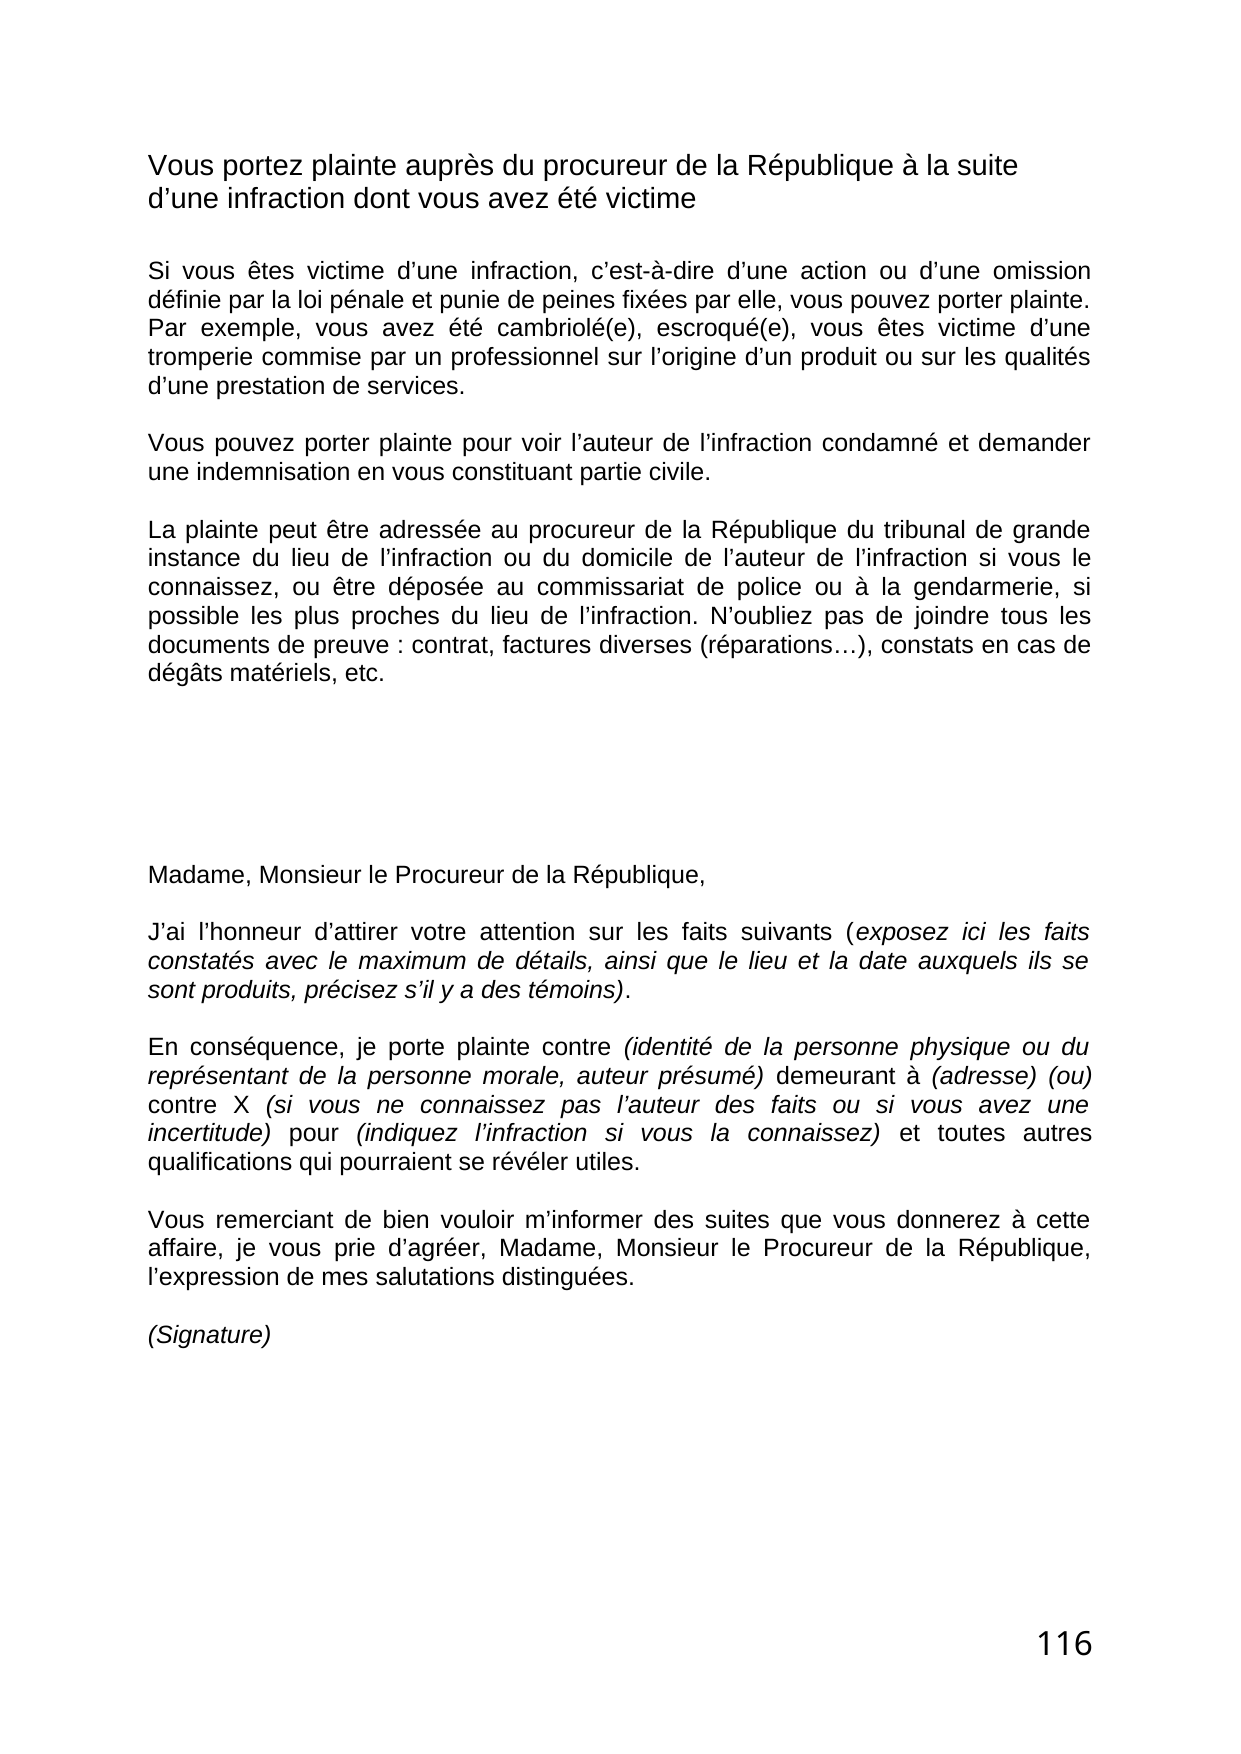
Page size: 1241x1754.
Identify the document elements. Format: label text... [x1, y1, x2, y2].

subtitle Vous portez plainte auprès du procureur de la République à la suite d’une infraction dont vous avez été victime [148, 148, 1093, 215]
text En conséquence, je porte plainte contre (identité de la personne physique ou du représentant de la personne morale, auteur présumé) demeurant à (adresse) (ou) contre X (si vous ne connaissez pas l’auteur des faits ou si vous avez une incertitude) pour (indiquez l’infraction si vous la connaissez) et toutes autres qualifications qui pourraient se révéler utiles. [148, 1032, 1093, 1176]
text La plainte peut être adressée au procureur de la République du tribunal de grande instance du lieu de l’infraction ou du domicile de l’auteur de l’infraction si vous le connaissez, ou être déposée au commissariat de police ou à la gendarmerie, si possible les plus proches du lieu de l’infraction. N’oubliez pas de joindre tous les documents de preuve : contrat, factures diverses (réparations…), constats en cas de dégâts matériels, etc. [148, 515, 1093, 687]
text Madame, Monsieur le Procureur de la République, [148, 860, 1093, 888]
text Vous pouvez porter plainte pour voir l’auteur de l’infraction condamné et demander une indemnisation en vous constituant partie civile. [148, 428, 1093, 486]
text Vous remerciant de bien vouloir m’informer des suites que vous donnerez à cette affaire, je vous prie d’agréer, Madame, Monsieur le Procureur de la République, l’expression de mes salutations distinguées. [148, 1205, 1093, 1291]
text J’ai l’honneur d’attirer votre attention sur les faits suivants (exposez ici les faits constatés avec le maximum de détails, ainsi que le lieu et la date auxquels ils se sont produits, précisez s’il y a des témoins). [148, 917, 1093, 1003]
text (Signature) [148, 1320, 1093, 1348]
text Si vous êtes victime d’une infraction, c’est-à-dire d’une action ou d’une omission définie par la loi pénale et punie de peines fixées par elle, vous pouvez porter plainte. Par exemple, vous avez été cambriolé(e), escroqué(e), vous êtes victime d’une tromperie commise par un professionnel sur l’origine d’un produit ou sur les qualités d’une prestation de services. [148, 256, 1093, 400]
